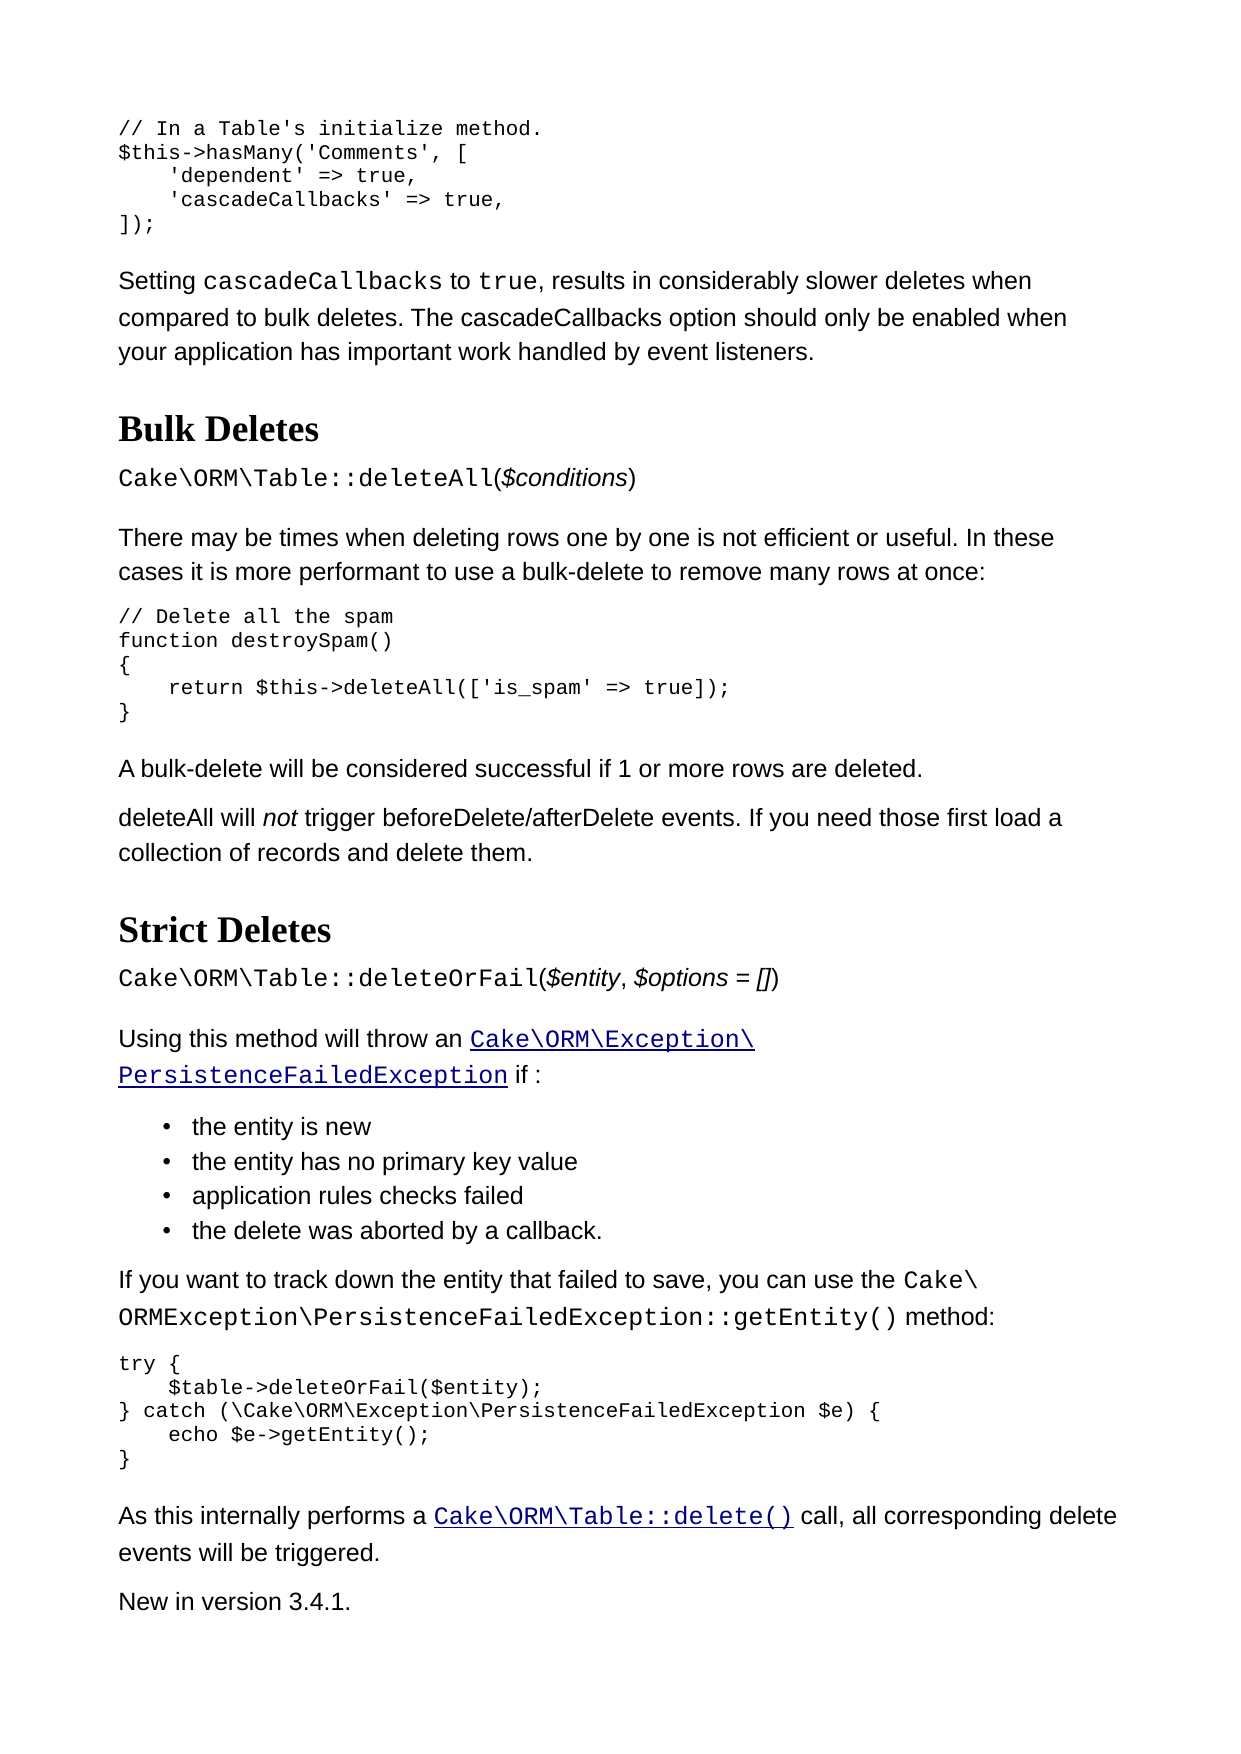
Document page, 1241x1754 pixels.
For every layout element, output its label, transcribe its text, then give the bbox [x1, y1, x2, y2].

text } [118, 701, 1122, 725]
text } catch (\Cake\ORM\Exception\PersistenceFailedException $e) { [118, 1401, 1122, 1424]
text 'cascadeCallbacks' => true, [118, 189, 1122, 213]
text } [118, 1448, 1122, 1471]
subtitle Bulk Deletes [118, 407, 1122, 450]
text return $this->deleteAll(['is_spam' => true]); [118, 677, 1122, 701]
subtitle Strict Deletes [118, 908, 1122, 951]
text function destroySpam() [118, 630, 1122, 654]
text ]); [118, 213, 1122, 236]
list the delete was aborted by a callback. [162, 1216, 1122, 1244]
text A bulk-delete will be considered successful if 1 or more rows are deleted. [118, 754, 1122, 783]
subtitle Cake\ORM\Table::deleteOrFail($entity, $options = []) [118, 963, 1122, 994]
text Setting cascadeCallbacks to true, results in considerably slower deletes when compared to bulk deletes. The cascadeCallbacks option should only be enabled when your application has important work handled by event listeners. [118, 266, 1122, 366]
text // Delete all the spam [118, 606, 1122, 630]
text $table->deleteOrFail($entity); [118, 1377, 1122, 1401]
text As this internally performs a Cake\ORM\Table::delete() call, all corresponding delete events will be triggered. [118, 1501, 1122, 1566]
text If you want to track down the entity that failed to save, you can use the Cake\ORMException\PersistenceFailedException::getEntity() method: [118, 1265, 1122, 1332]
text { [118, 654, 1122, 677]
text echo $e->getEntity(); [118, 1424, 1122, 1448]
text deleteAll will not trigger beforeDelete/afterDelete events. If you need those first load a collection of records and delete them. [118, 803, 1122, 866]
text // In a Table's initialize method. [118, 118, 1122, 142]
list application rules checks failed [162, 1181, 1122, 1210]
text $this->hasMany('Comments', [ [118, 142, 1122, 165]
list the entity is new [162, 1112, 1122, 1141]
text Using this method will throw an Cake\ORM\Exception\PersistenceFailedException if : [118, 1024, 1122, 1091]
text try { [118, 1353, 1122, 1377]
text There may be times when deleting rows one by one is not efficient or useful. In these cases it is more performant to use a bulk-delete to remove many rows at once: [118, 523, 1122, 586]
text 'dependent' => true, [118, 165, 1122, 189]
text New in version 3.4.1. [118, 1587, 1122, 1615]
list the entity has no primary key value [162, 1147, 1122, 1175]
subtitle Cake\ORM\Table::deleteAll($conditions) [118, 462, 1122, 493]
